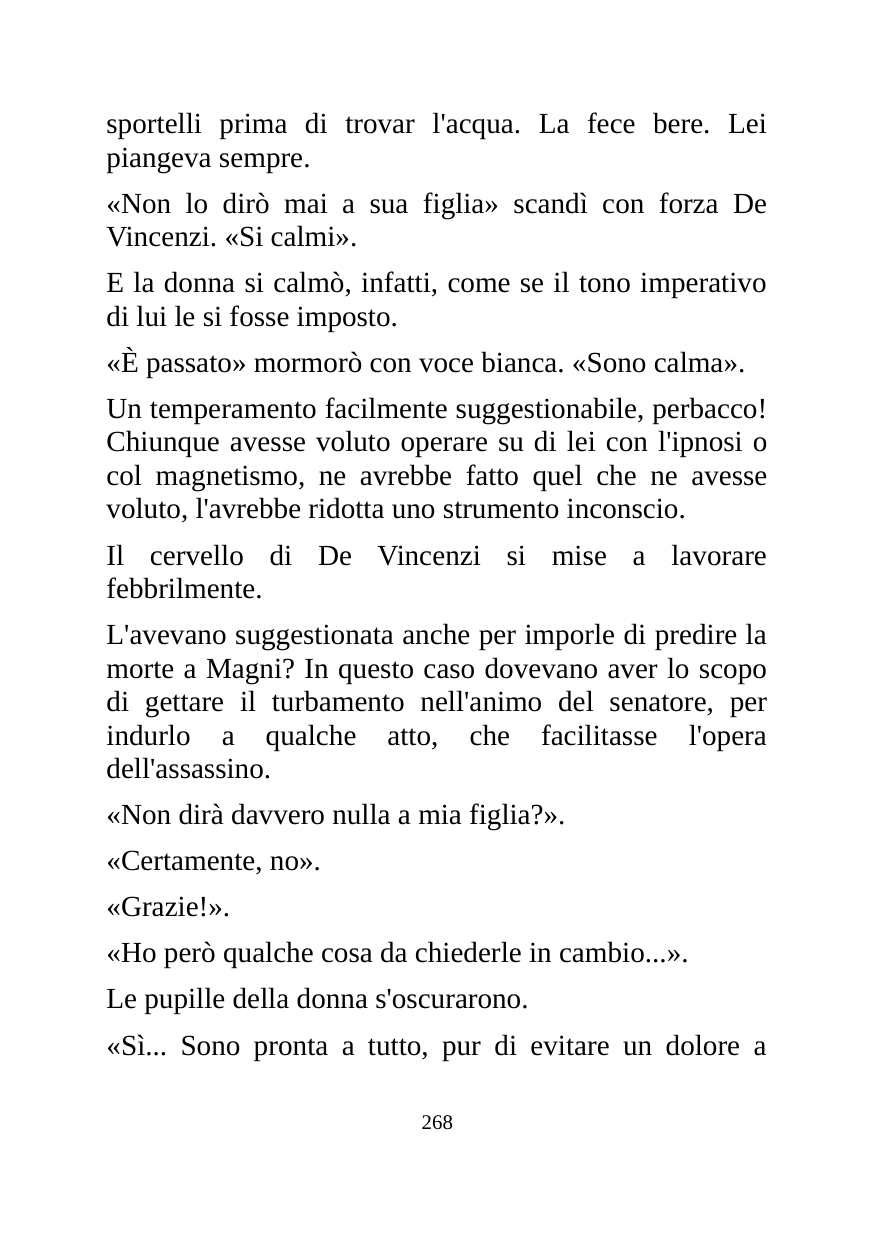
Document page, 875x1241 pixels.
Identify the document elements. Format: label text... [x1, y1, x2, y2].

text «Non dirà davvero nulla a mia figlia?». [106, 797, 768, 831]
text «Sì... Sono pronta a tutto, pur di evitare un dolore a [106, 1028, 768, 1061]
text Un temperamento facilmente suggestionabile, perbacco! Chiunque avesse voluto operare su di lei con l'ipnosi o col magnetismo, ne avrebbe fatto quel che ne avesse voluto, l'avrebbe ridotta uno strumento inconscio. [106, 391, 768, 525]
text L'avevano suggestionata anche per imporle di predire la morte a Magni? In questo caso dovevano aver lo scopo di gettare il turbamento nell'animo del senatore, per indurlo a qualche atto, che facilitasse l'opera dell'assassino. [106, 617, 768, 785]
text «Certamente, no». [106, 843, 768, 877]
text «Grazie!». [106, 889, 768, 923]
text Il cervello di De Vincenzi si mise a lavorare febbrilmente. [106, 538, 768, 605]
text Le pupille della donna s'oscurarono. [106, 982, 768, 1015]
text «È passato» mormorò con voce bianca. «Sono calma». [106, 345, 768, 378]
text «Ho però qualche cosa da chiederle in cambio...». [106, 936, 768, 969]
text «Non lo dirò mai a sua figlia» scandì con forza De Vincenzi. «Si calmi». [106, 186, 768, 253]
text sportelli prima di trovar l'acqua. La fece bere. Lei piangeva sempre. [106, 106, 768, 173]
text E la donna si calmò, infatti, come se il tono imperativo di lui le si fosse imposto. [106, 265, 768, 332]
